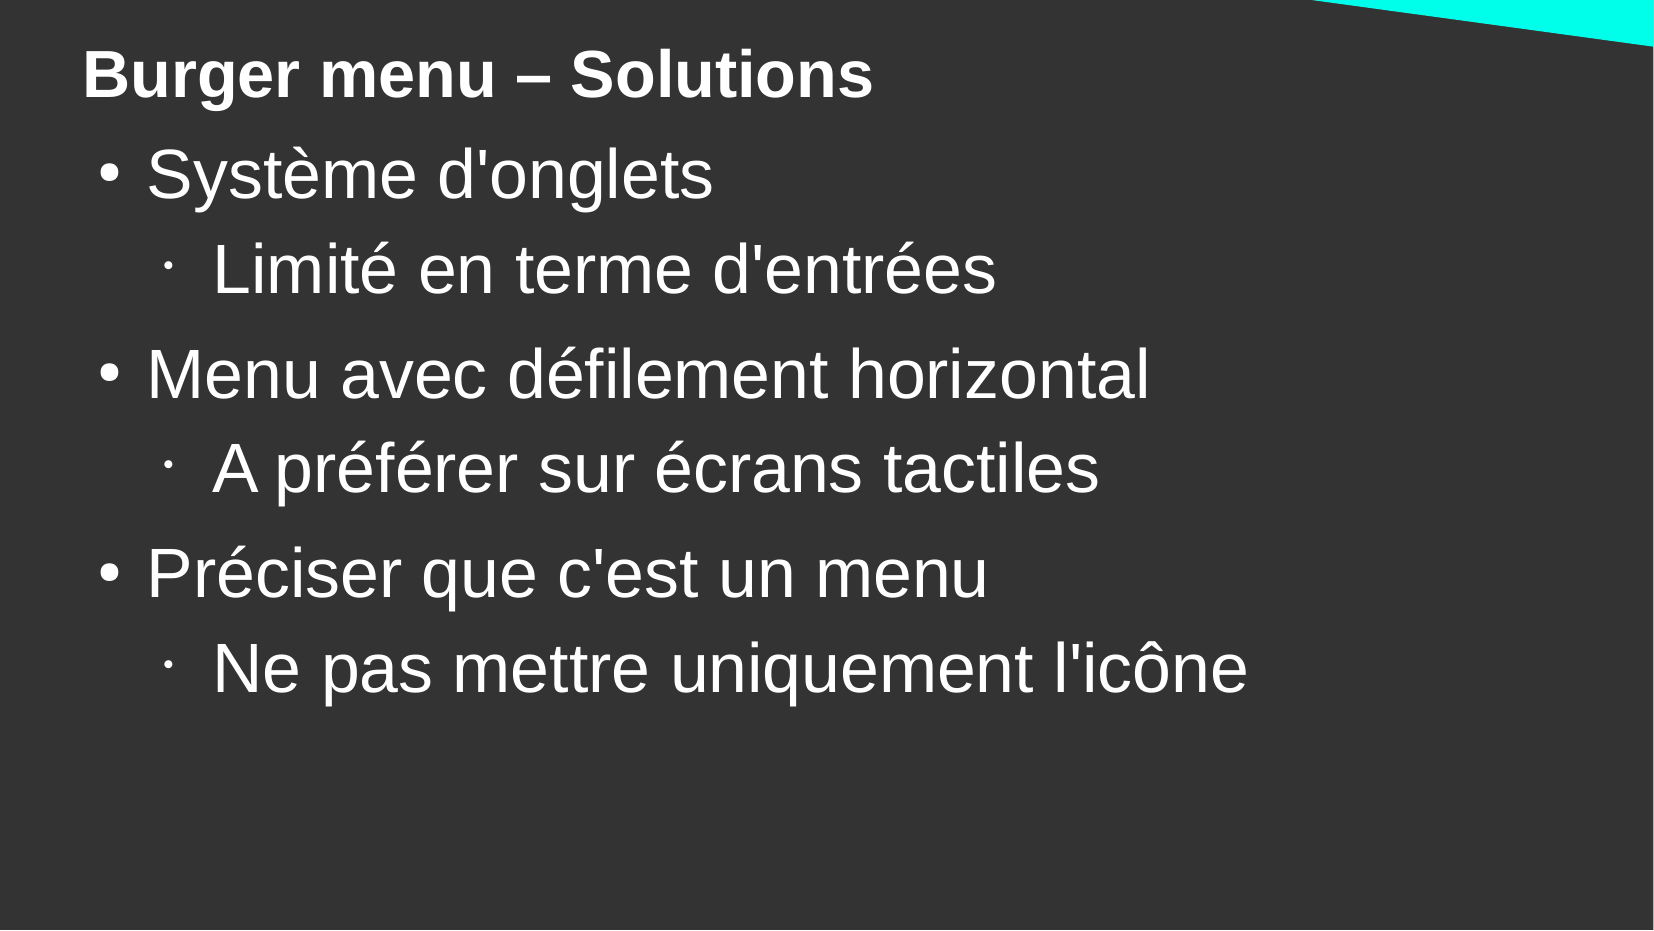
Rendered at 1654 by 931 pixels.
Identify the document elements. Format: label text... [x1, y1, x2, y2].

title Burger menu – Solutions [82, 37, 1571, 114]
text_box [1311, 0, 1654, 47]
list Système d'onglets Limité en terme d'entrées Menu avec défilement horizontal A préférer sur écrans tactiles Préciser que c'est un menu Ne pas mettre uniquement l'icône [80, 135, 1620, 709]
